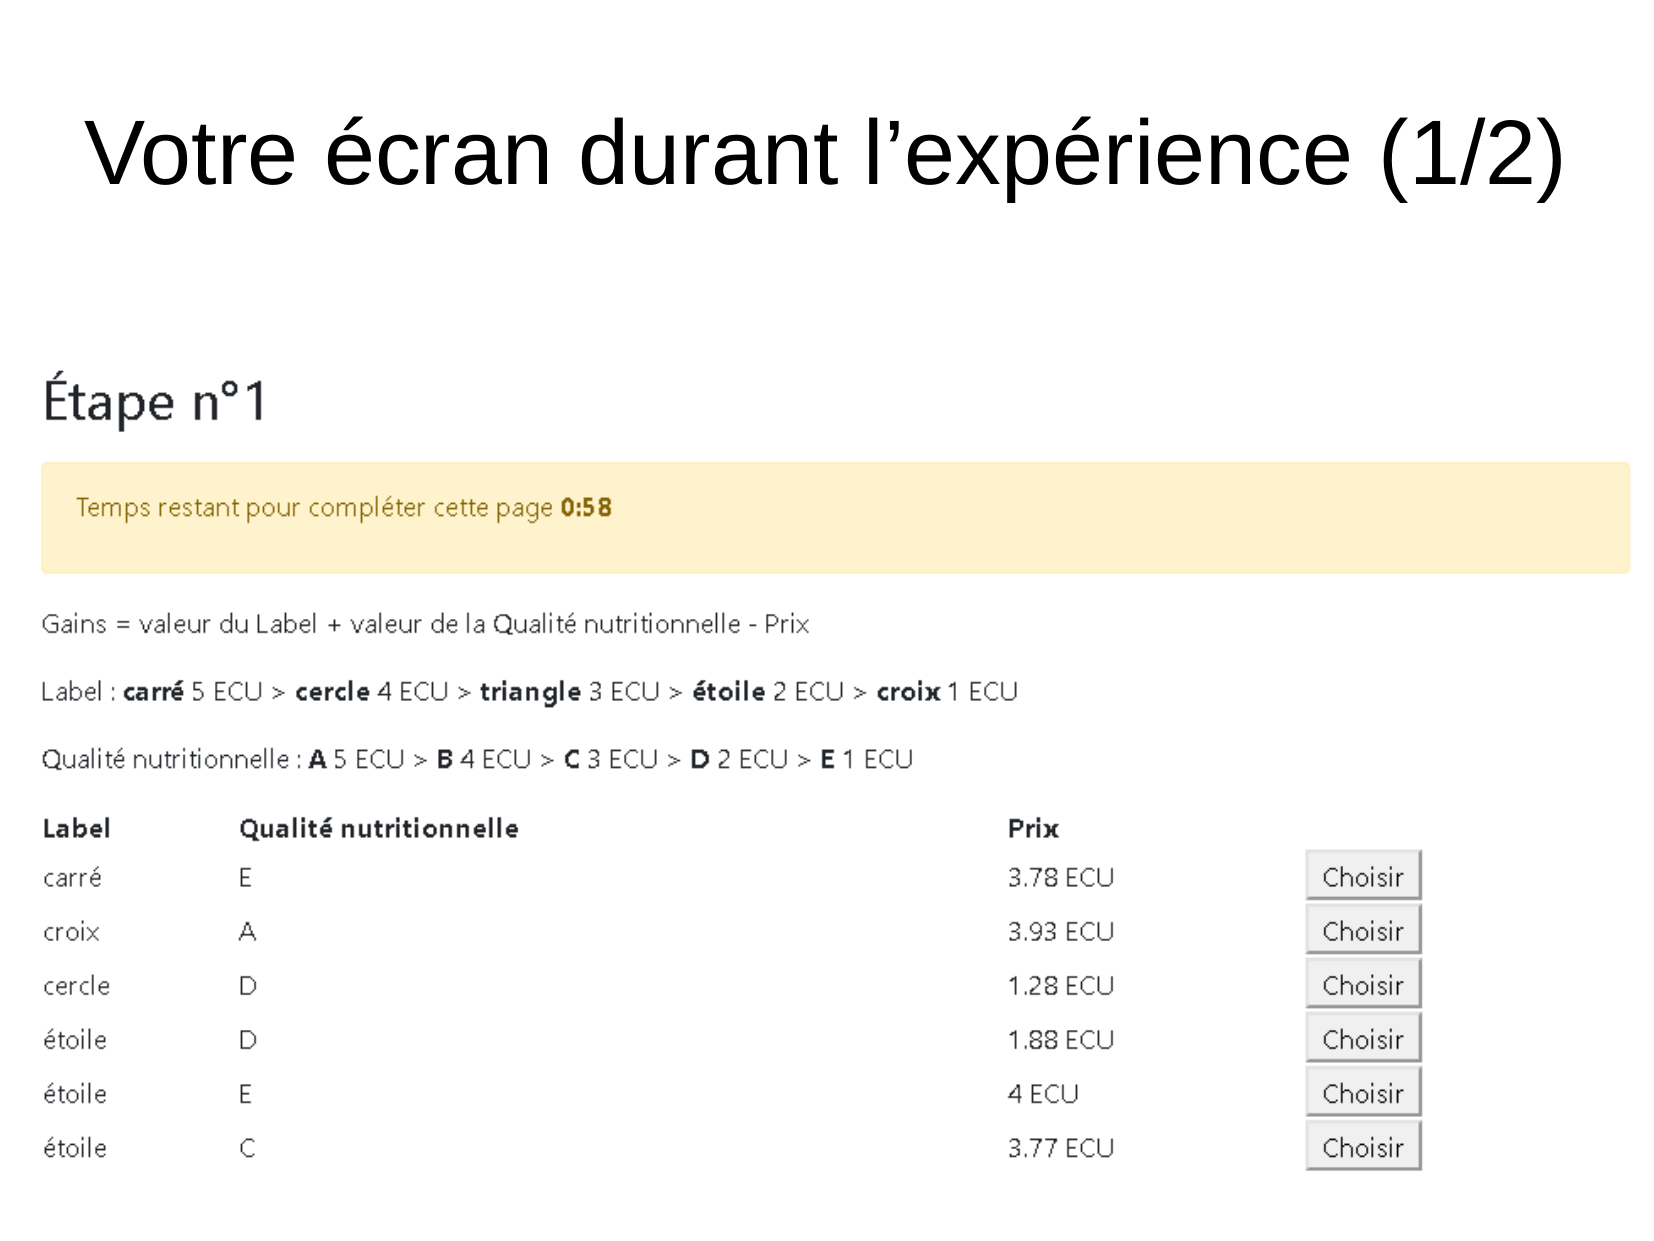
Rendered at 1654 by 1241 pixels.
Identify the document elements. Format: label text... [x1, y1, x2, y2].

picture [23, 317, 1654, 1193]
title Votre écran durant l’expérience (1/2) [82, 49, 1571, 257]
